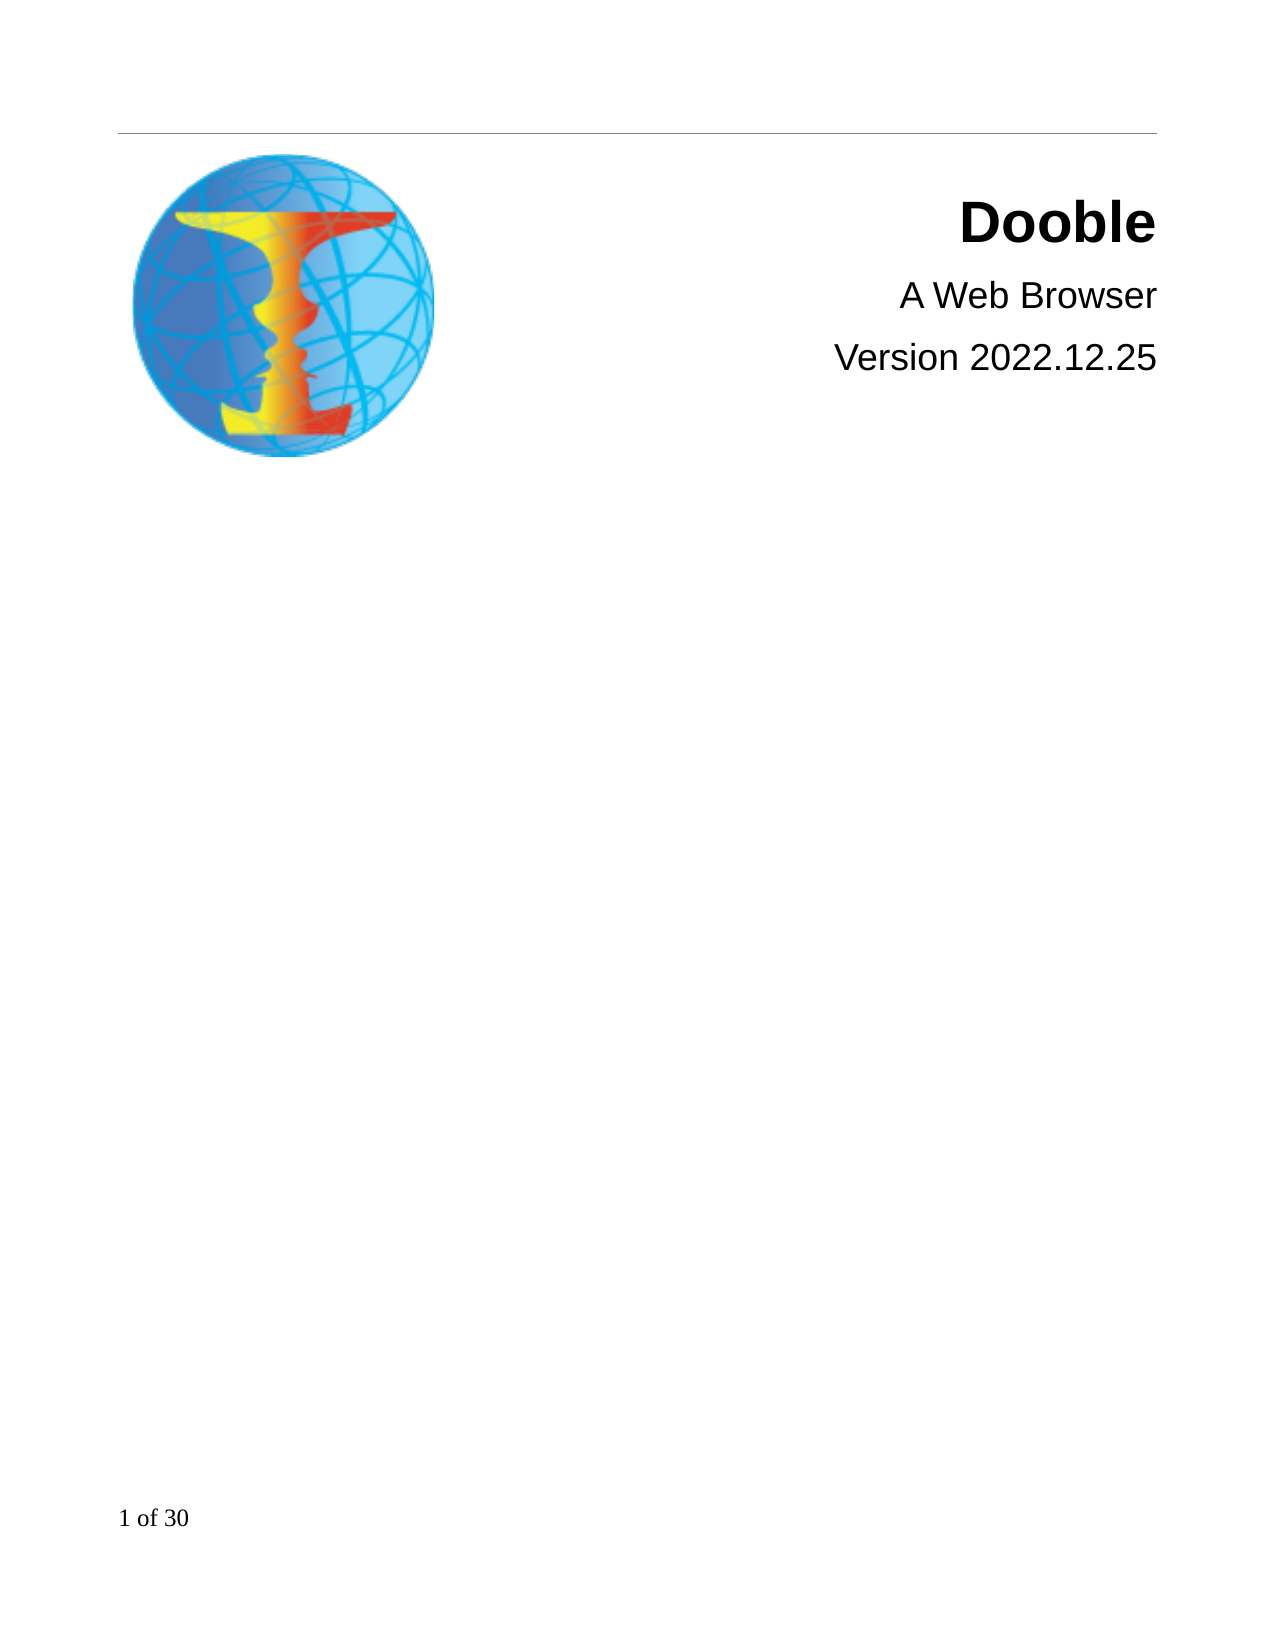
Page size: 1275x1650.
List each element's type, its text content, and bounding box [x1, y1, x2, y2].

title [118, 187, 132, 254]
subtitle Version 2022.12.25 [435, 335, 1157, 378]
subtitle [118, 335, 132, 378]
title Dooble [435, 187, 1157, 254]
picture [132, 154, 435, 457]
subtitle A Web Browser [435, 273, 1157, 316]
subtitle [118, 273, 132, 316]
